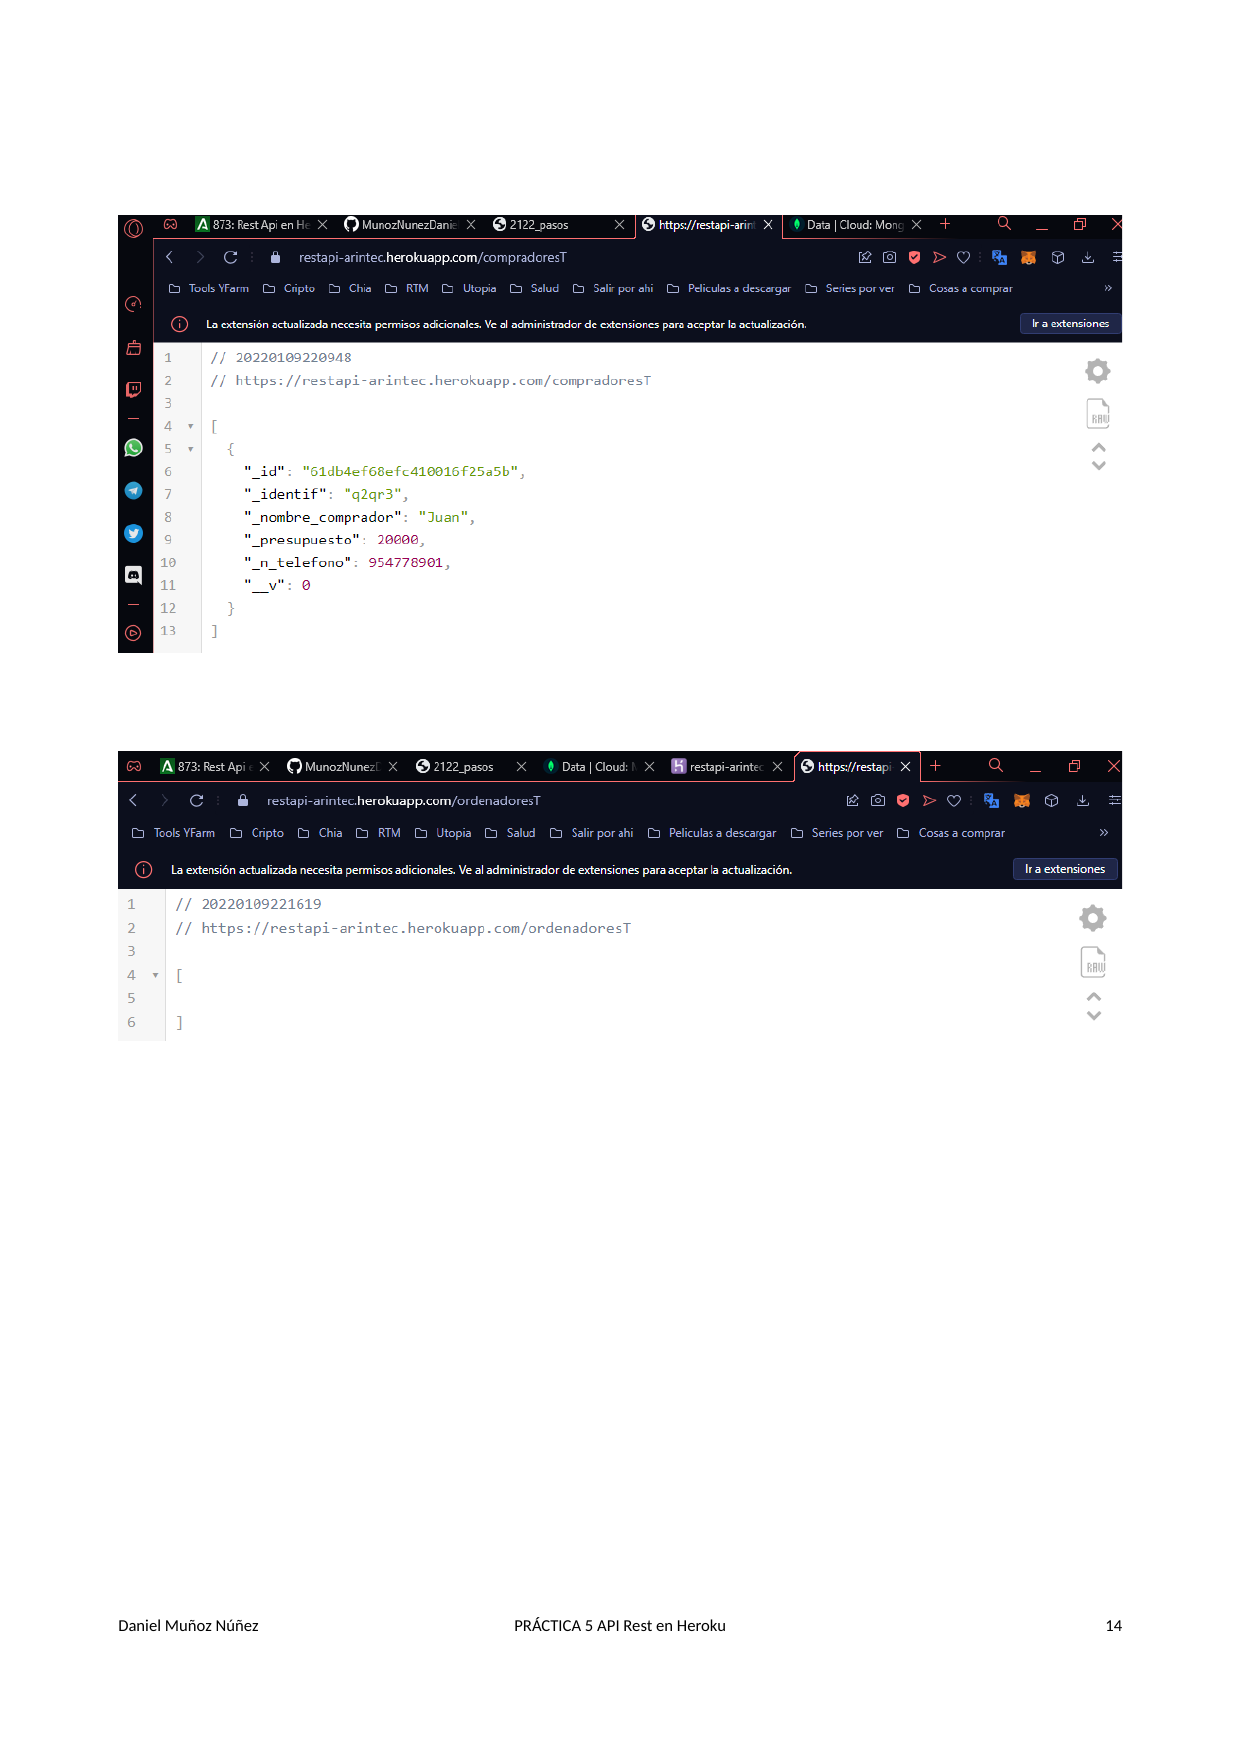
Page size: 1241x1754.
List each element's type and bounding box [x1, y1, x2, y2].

picture [118, 215, 1123, 653]
picture [118, 751, 1123, 1041]
